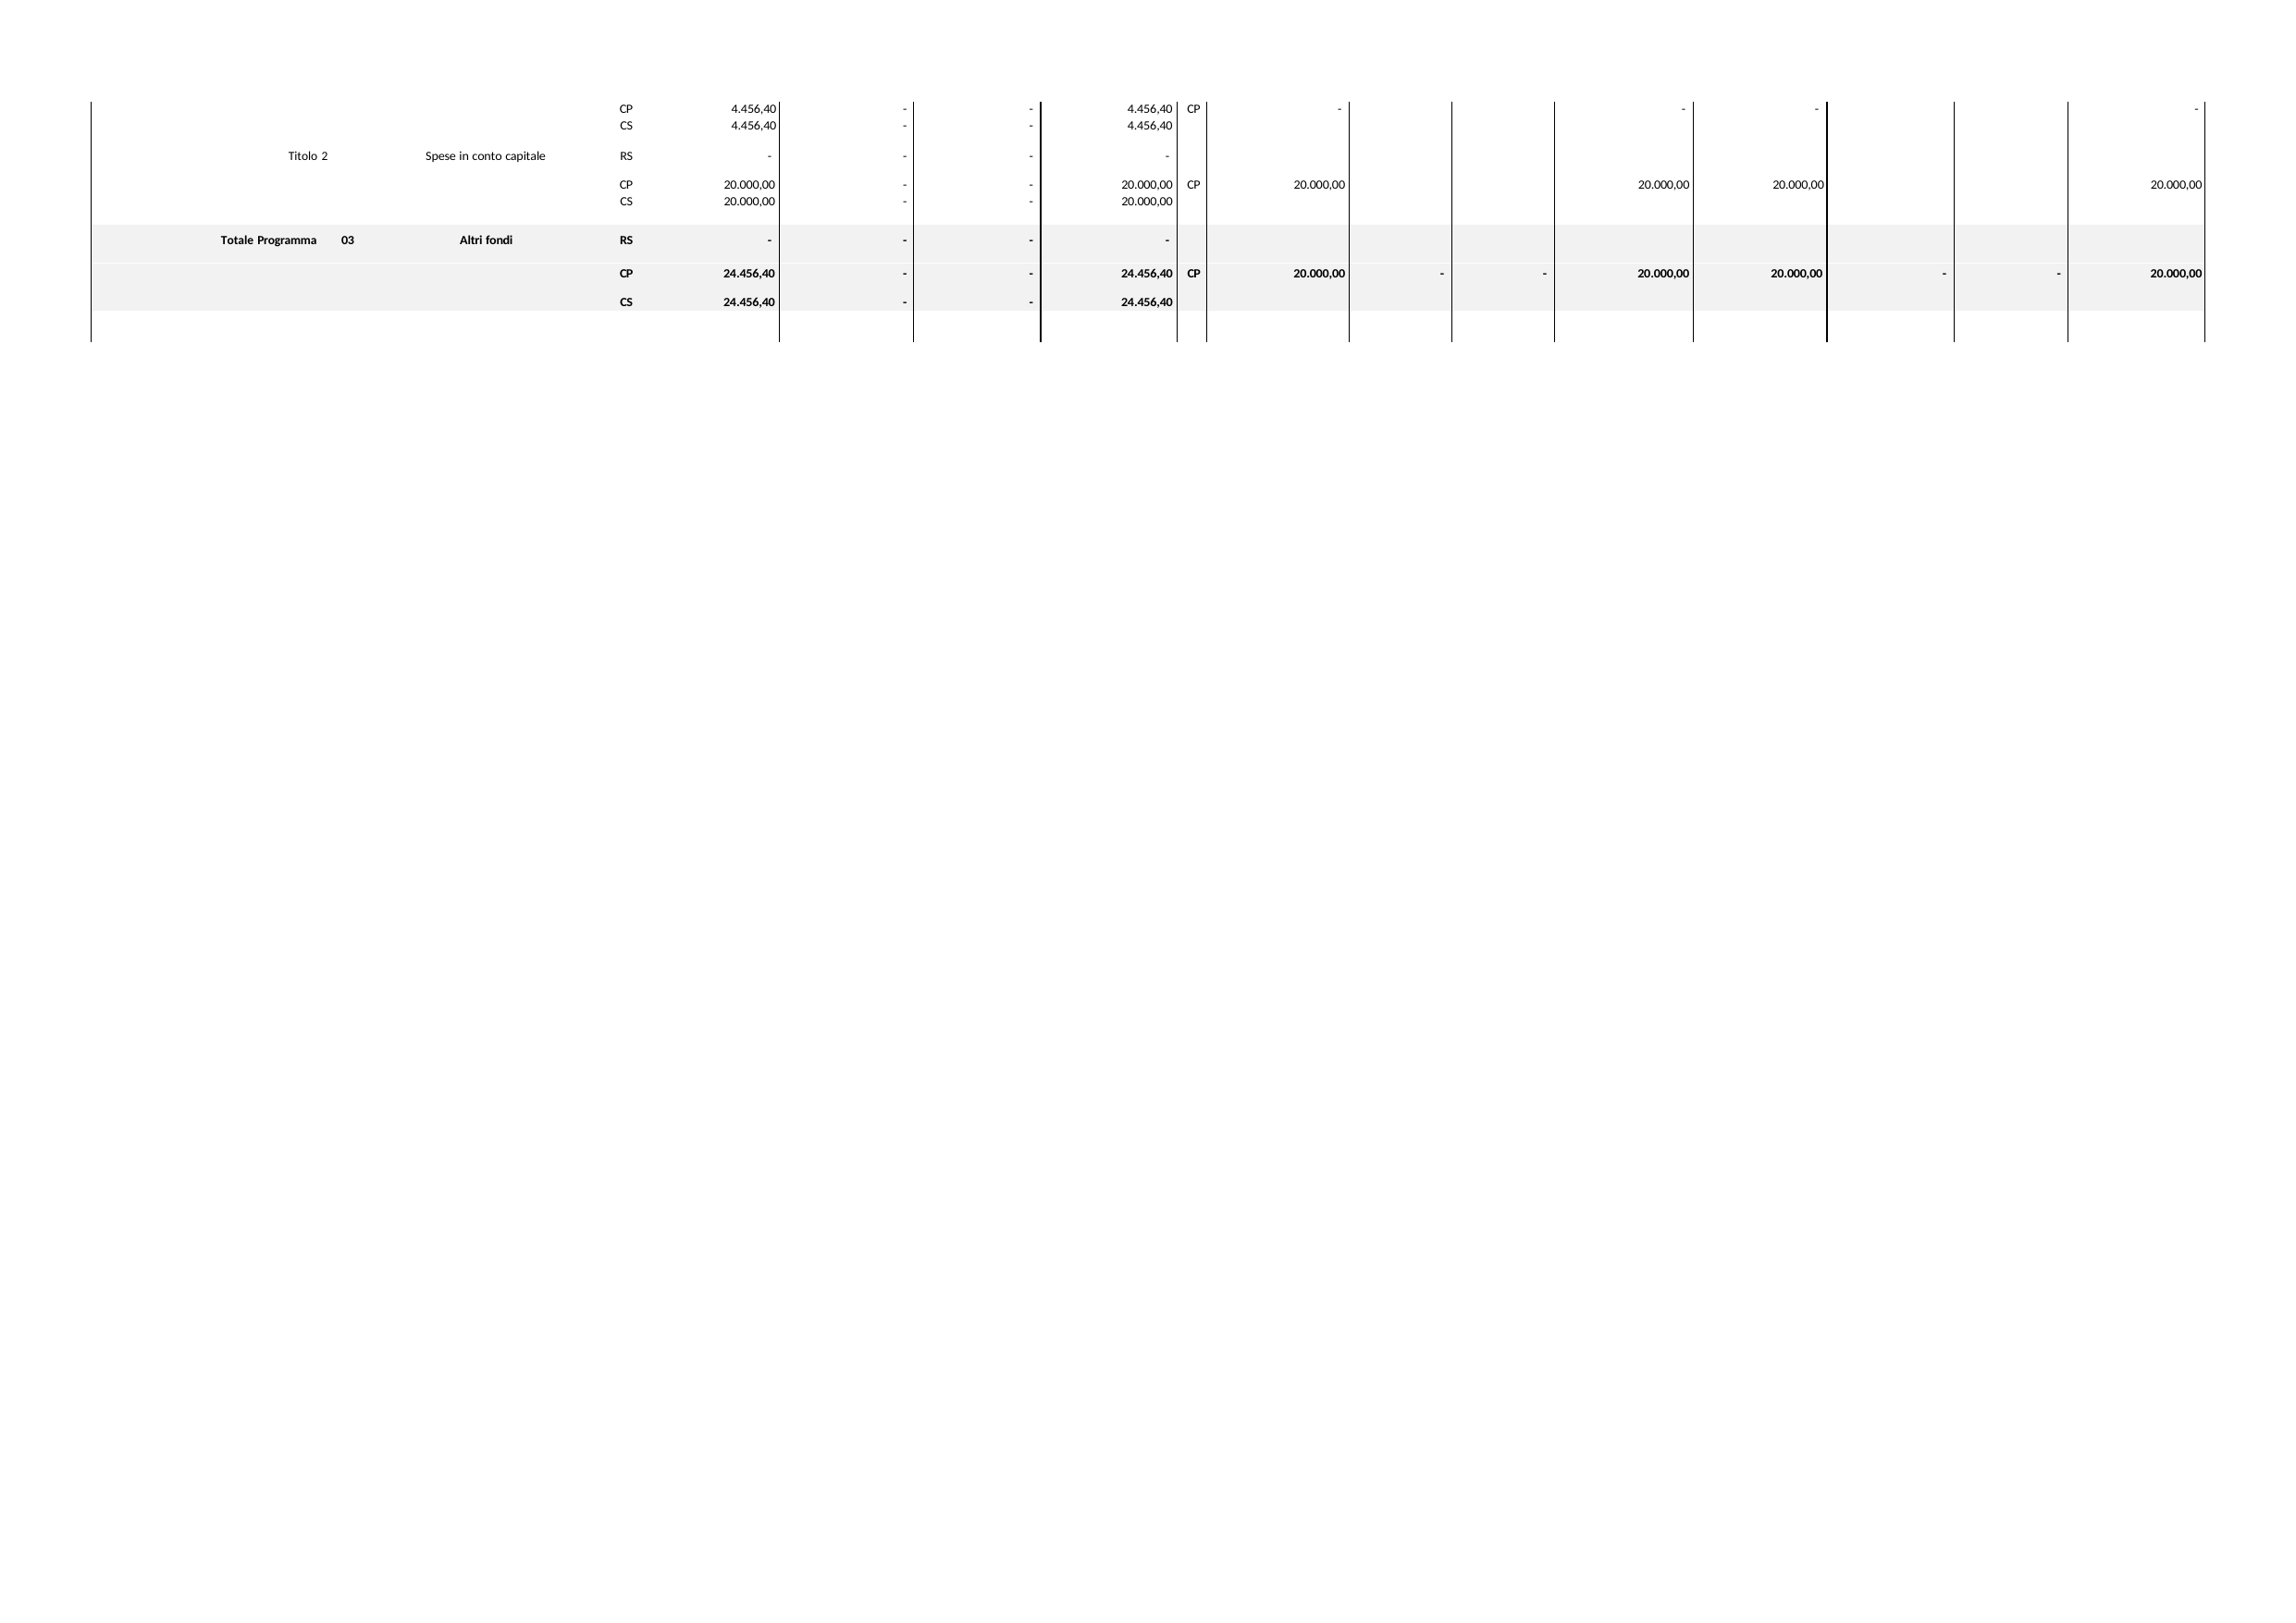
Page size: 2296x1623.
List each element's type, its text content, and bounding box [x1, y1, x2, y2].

table_cell - [780, 141, 913, 178]
table_cell - [780, 102, 913, 117]
table_cell 4.456,40 [646, 118, 779, 141]
table_cell 20.000,00 [2068, 264, 2204, 296]
table_cell 20.000,00 [1555, 178, 1693, 194]
table_cell [335, 118, 607, 141]
table_cell - [914, 194, 1040, 224]
table_cell [1207, 118, 1349, 141]
table_cell [1555, 118, 1693, 141]
table_cell - [780, 118, 913, 141]
table_cell - [780, 194, 913, 224]
table_cell [1178, 296, 1206, 311]
table_cell [216, 118, 335, 141]
table_cell - [1207, 102, 1349, 117]
table_cell [1555, 141, 1693, 178]
table_cell [216, 178, 335, 194]
table_cell 24.456,40 [1042, 264, 1177, 296]
table_cell [1555, 311, 1693, 342]
table_cell [1207, 311, 1349, 342]
table_cell CP [607, 264, 646, 296]
table_cell [1452, 102, 1554, 224]
table_cell - [914, 178, 1040, 194]
table_cell 03 [335, 225, 365, 263]
table_cell [1828, 311, 1954, 342]
table_cell - [914, 102, 1040, 117]
table_cell [92, 118, 216, 141]
table_cell 4.456,40 [1042, 102, 1177, 117]
table_cell 20.000,00 [1555, 264, 1693, 296]
table_cell - [780, 225, 913, 263]
table_cell [335, 264, 607, 296]
table_cell CP [1178, 178, 1206, 194]
table_cell [1694, 194, 1826, 224]
table_cell [1178, 311, 1206, 342]
table_cell CP [1178, 102, 1206, 117]
table_cell - [780, 178, 913, 194]
table_cell [216, 102, 335, 117]
table_cell CP [607, 102, 646, 117]
table_cell [2068, 225, 2204, 263]
table_cell [1350, 296, 1451, 311]
table_cell [1452, 296, 1554, 311]
table_cell 20.000,00 [646, 194, 779, 224]
table_cell [1178, 194, 1206, 224]
table_cell [1178, 225, 1206, 263]
table_cell - [1694, 102, 1826, 117]
table_cell CP [1178, 264, 1206, 296]
table_cell [1452, 311, 1554, 342]
table_cell 20.000,00 [1042, 178, 1177, 194]
table_cell [1452, 225, 1554, 263]
table_cell CP [607, 178, 646, 194]
table_cell - [1955, 264, 2068, 296]
table_cell [2068, 296, 2204, 311]
table_cell Titolo 2 [216, 141, 335, 178]
table_cell [1694, 225, 1826, 263]
table_cell 20.000,00 [1207, 264, 1349, 296]
table_cell [1828, 225, 1954, 263]
table_cell 20.000,00 [1042, 194, 1177, 224]
table_cell - [1452, 264, 1554, 296]
table_cell [1207, 194, 1349, 224]
table_cell - [914, 118, 1040, 141]
table_cell CS [607, 194, 646, 224]
table_cell [1350, 102, 1451, 224]
table_cell [335, 194, 607, 224]
table_cell - [780, 296, 913, 311]
table_cell 4.456,40 [1042, 118, 1177, 141]
table_cell [1042, 311, 1177, 342]
table_cell 20.000,00 [2068, 178, 2204, 194]
table_cell [92, 141, 216, 178]
table_cell - [1042, 141, 1177, 178]
table_cell [1178, 141, 1206, 178]
table_cell [1694, 118, 1826, 141]
table_cell [1555, 296, 1693, 311]
table_cell 4.456,40 [646, 102, 779, 117]
table_cell [1555, 225, 1693, 263]
table_cell [335, 296, 607, 311]
table_cell [92, 178, 216, 194]
table_cell CS [607, 296, 646, 311]
table_cell Spese in conto capitale [335, 141, 607, 178]
table_cell [2068, 194, 2204, 224]
table_cell CS [607, 118, 646, 141]
table_cell [2068, 141, 2204, 178]
table_cell RS [607, 225, 646, 263]
table_cell [1828, 102, 1954, 224]
table_cell - [1042, 225, 1177, 263]
table_cell [335, 102, 607, 117]
table_cell [216, 194, 335, 224]
table_cell [2068, 311, 2204, 342]
table_cell [216, 296, 335, 311]
table_cell - [1828, 264, 1954, 296]
table_cell - [914, 225, 1040, 263]
table_cell [92, 194, 216, 224]
table_cell [92, 296, 216, 311]
table_cell [1955, 102, 2068, 224]
table_cell [92, 311, 779, 342]
table_cell [780, 311, 913, 342]
table_cell 24.456,40 [1042, 296, 1177, 311]
table_cell 24.456,40 [646, 296, 779, 311]
table_cell [1828, 296, 1954, 311]
table_cell - [646, 141, 779, 178]
table_cell [1694, 296, 1826, 311]
table_cell [1350, 311, 1451, 342]
table_cell [92, 102, 216, 117]
table_cell [335, 178, 607, 194]
table_cell RS [607, 141, 646, 178]
table_cell - [914, 141, 1040, 178]
table_cell [1555, 194, 1693, 224]
table_cell 20.000,00 [1207, 178, 1349, 194]
table_cell [92, 225, 216, 263]
table_cell [1694, 141, 1826, 178]
table_cell [1694, 311, 1826, 342]
table_cell - [2068, 102, 2204, 117]
table_cell 20.000,00 [1694, 178, 1826, 194]
table_cell - [1555, 102, 1693, 117]
table_cell Altri fondi [365, 225, 607, 263]
table_cell [1207, 225, 1349, 263]
table_cell - [780, 264, 913, 296]
table_cell - [914, 296, 1040, 311]
table_cell [1955, 225, 2068, 263]
table_cell - [1350, 264, 1451, 296]
table_cell [1955, 296, 2068, 311]
table_cell [92, 264, 216, 296]
table_cell [216, 264, 335, 296]
table_cell Totale Programma [216, 225, 335, 263]
table_cell [1350, 225, 1451, 263]
table_cell [914, 311, 1040, 342]
table_cell [1207, 141, 1349, 178]
table_cell 20.000,00 [1694, 264, 1826, 296]
table_cell [1178, 118, 1206, 141]
table_cell - [914, 264, 1040, 296]
table_cell 24.456,40 [646, 264, 779, 296]
table_cell [1955, 311, 2068, 342]
table_cell [2068, 118, 2204, 141]
table_cell - [646, 225, 779, 263]
table_cell [1207, 296, 1349, 311]
table_cell 20.000,00 [646, 178, 779, 194]
